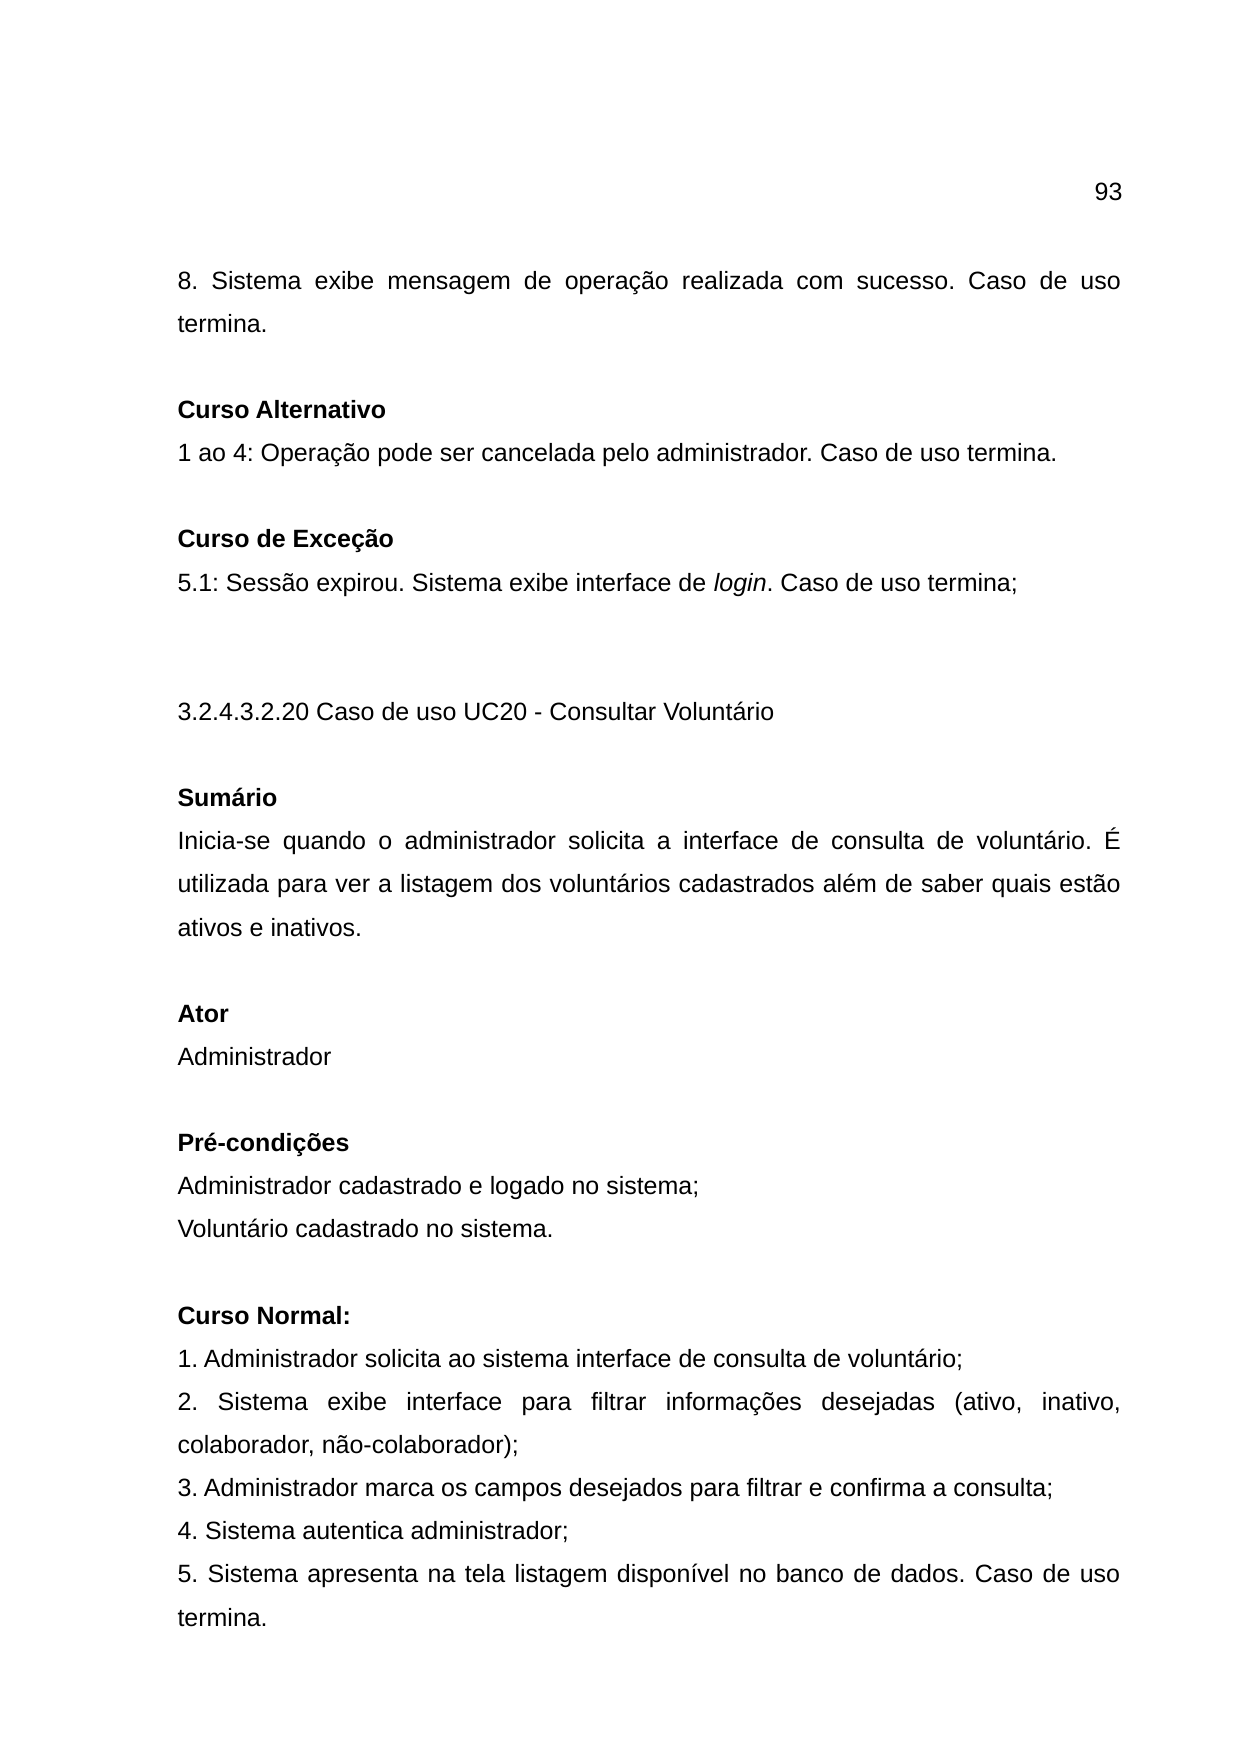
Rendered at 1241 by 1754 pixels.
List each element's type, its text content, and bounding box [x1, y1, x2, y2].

text Curso Normal: [177, 1301, 1122, 1329]
text Inicia-se quando o administrador solicita a interface de consulta de voluntário. É utilizada para ver a listagem dos voluntários cadastrados além de saber quais estão ativos e inativos. [177, 826, 1122, 941]
text 3. Administrador marca os campos desejados para filtrar e confirma a consulta; [177, 1473, 1122, 1502]
text Pré-condições [177, 1128, 1122, 1157]
text Voluntário cadastrado no sistema. [177, 1214, 1122, 1243]
text 1. Administrador solicita ao sistema interface de consulta de voluntário; [177, 1344, 1122, 1373]
text Ator [177, 999, 1122, 1028]
text Curso de Exceção [177, 524, 1122, 553]
text 5.1: Sessão expirou. Sistema exibe interface de login. Caso de uso termina; [177, 568, 1122, 596]
text 8. Sistema exibe mensagem de operação realizada com sucesso. Caso de uso termina. [177, 266, 1122, 338]
text 3.2.4.3.2.20 Caso de uso UC20 - Consultar Voluntário [177, 697, 1122, 726]
text 2. Sistema exibe interface para filtrar informações desejadas (ativo, inativo, colaborador, não-colaborador); [177, 1387, 1122, 1459]
text 5. Sistema apresenta na tela listagem disponível no banco de dados. Caso de uso termina. [177, 1559, 1122, 1631]
text Administrador [177, 1042, 1122, 1071]
text 4. Sistema autentica administrador; [177, 1516, 1122, 1545]
text Sumário [177, 783, 1122, 812]
text Administrador cadastrado e logado no sistema; [177, 1171, 1122, 1200]
text 1 ao 4: Operação pode ser cancelada pelo administrador. Caso de uso termina. [177, 438, 1122, 467]
text Curso Alternativo [177, 395, 1122, 424]
